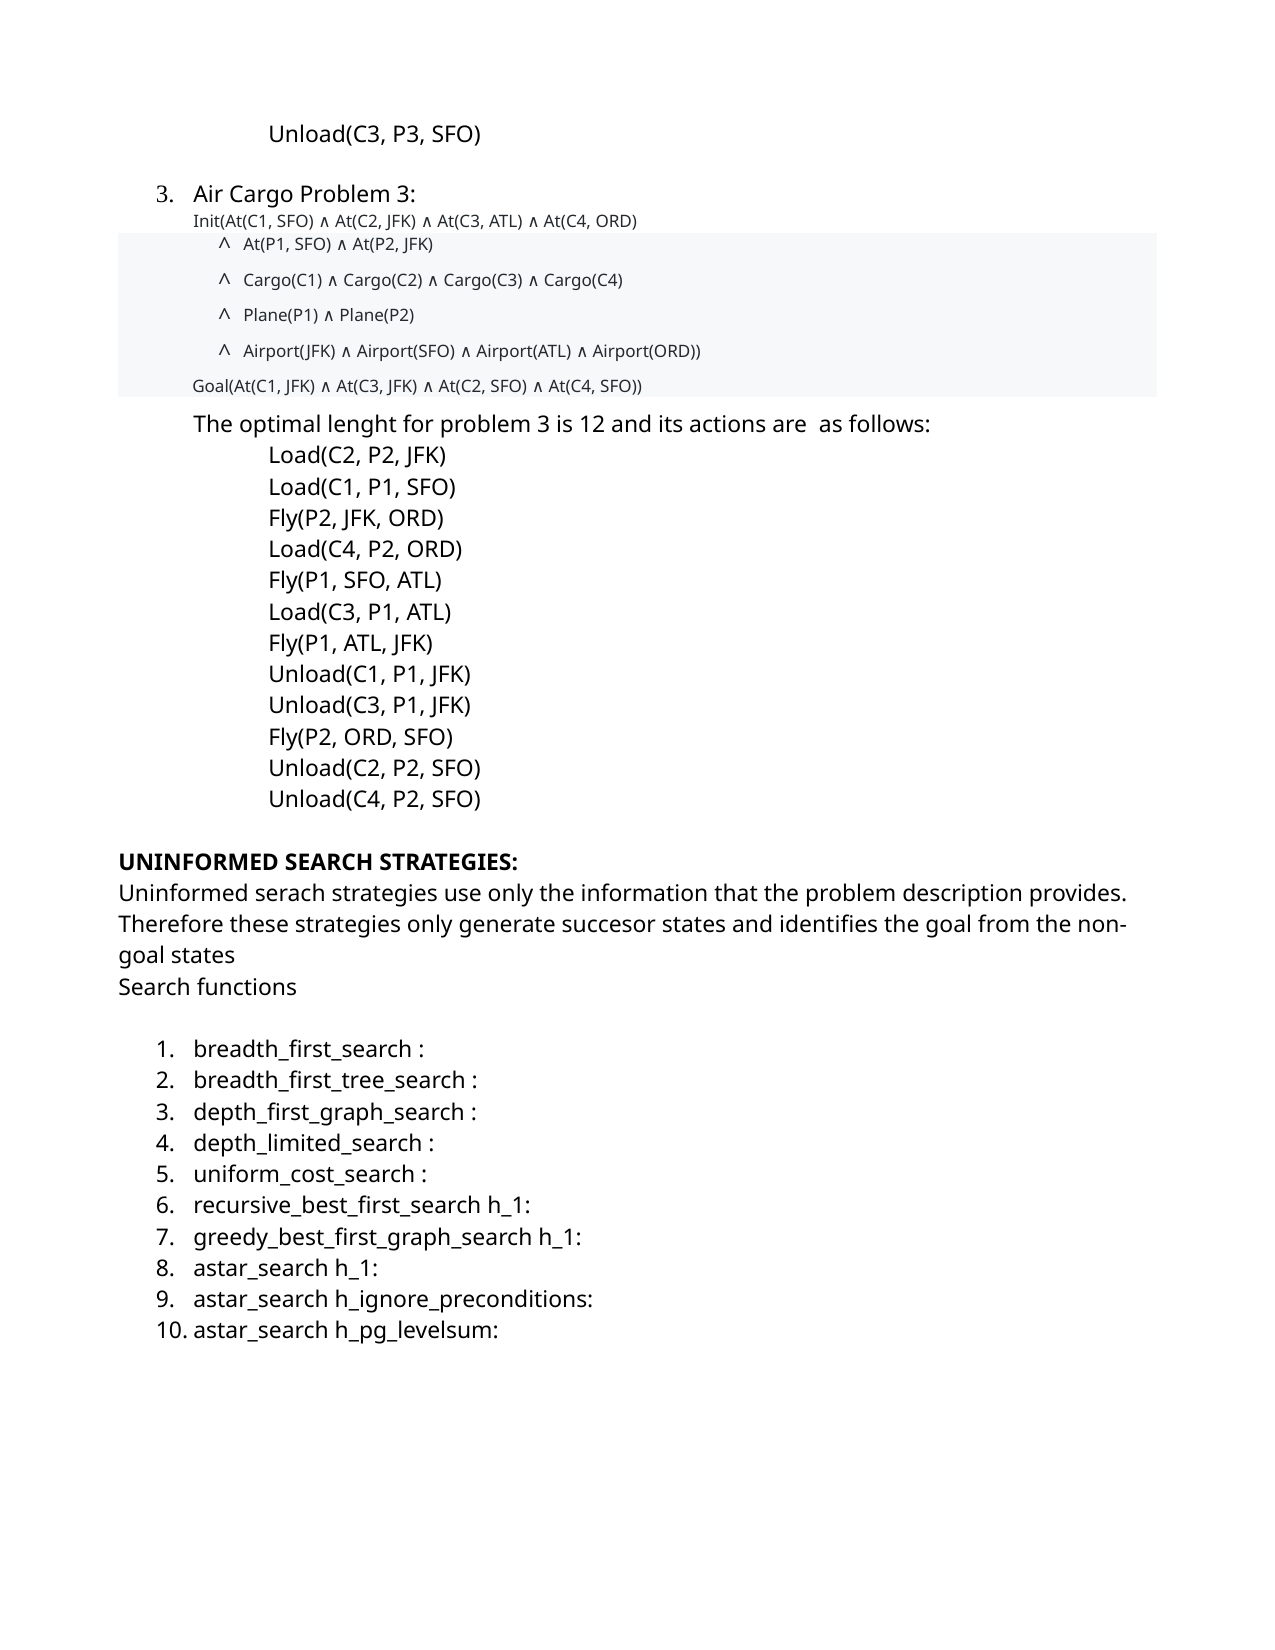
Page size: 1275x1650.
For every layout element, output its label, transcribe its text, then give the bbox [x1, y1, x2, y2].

list breadth_first_search : [156, 1033, 1157, 1064]
text Goal(At(C1, JFK) ∧ At(C3, JFK) ∧ At(C2, SFO) ∧ At(C4, SFO)) [118, 374, 1157, 397]
text ∧ Airport(JFK) ∧ Airport(SFO) ∧ Airport(ATL) ∧ Airport(ORD)) [118, 339, 1157, 363]
text ∧ Plane(P1) ∧ Plane(P2) [118, 303, 1157, 328]
list Air Cargo Problem 3: [156, 178, 1157, 209]
text ∧ At(P1, SFO) ∧ At(P2, JFK) [118, 233, 1157, 257]
list depth_first_graph_search : [156, 1095, 1157, 1127]
text Search functions [118, 970, 1157, 1002]
list Fly(P2, JFK, ORD) [231, 502, 1157, 533]
text UNINFORMED SEARCH STRATEGIES: [118, 845, 1157, 877]
list depth_limited_search : [156, 1127, 1157, 1158]
list Fly(P1, ATL, JFK) [231, 627, 1157, 658]
list Init(At(C1, SFO) ∧ At(C2, JFK) ∧ At(C3, ATL) ∧ At(C4, ORD) [156, 209, 1157, 233]
list recursive_best_first_search h_1: [156, 1189, 1157, 1220]
list Load(C3, P1, ATL) [231, 595, 1157, 627]
list astar_search h_pg_levelsum: [156, 1314, 1157, 1345]
list Fly(P1, SFO, ATL) [231, 564, 1157, 595]
list Load(C1, P1, SFO) [231, 470, 1157, 502]
list Unload(C1, P1, JFK) [231, 658, 1157, 689]
list Load(C4, P2, ORD) [231, 533, 1157, 564]
text ∧ Cargo(C1) ∧ Cargo(C2) ∧ Cargo(C3) ∧ Cargo(C4) [118, 268, 1157, 292]
list Load(C2, P2, JFK) [231, 439, 1157, 470]
list Unload(C3, P3, SFO) [231, 118, 1157, 149]
list Unload(C2, P2, SFO) [231, 752, 1157, 783]
list Fly(P2, ORD, SFO) [231, 720, 1157, 752]
list greedy_best_first_graph_search h_1: [156, 1220, 1157, 1252]
list uniform_cost_search : [156, 1158, 1157, 1189]
list astar_search h_1: [156, 1252, 1157, 1283]
list Unload(C4, P2, SFO) [231, 783, 1157, 814]
text Uninformed serach strategies use only the information that the problem description provides. Therefore these strategies only generate succesor states and identifies the goal from the non-goal states [118, 877, 1157, 970]
list The optimal lenght for problem 3 is 12 and its actions are as follows: [156, 408, 1157, 439]
list Unload(C3, P1, JFK) [231, 689, 1157, 720]
list breadth_first_tree_search : [156, 1064, 1157, 1095]
list astar_search h_ignore_preconditions: [156, 1283, 1157, 1314]
